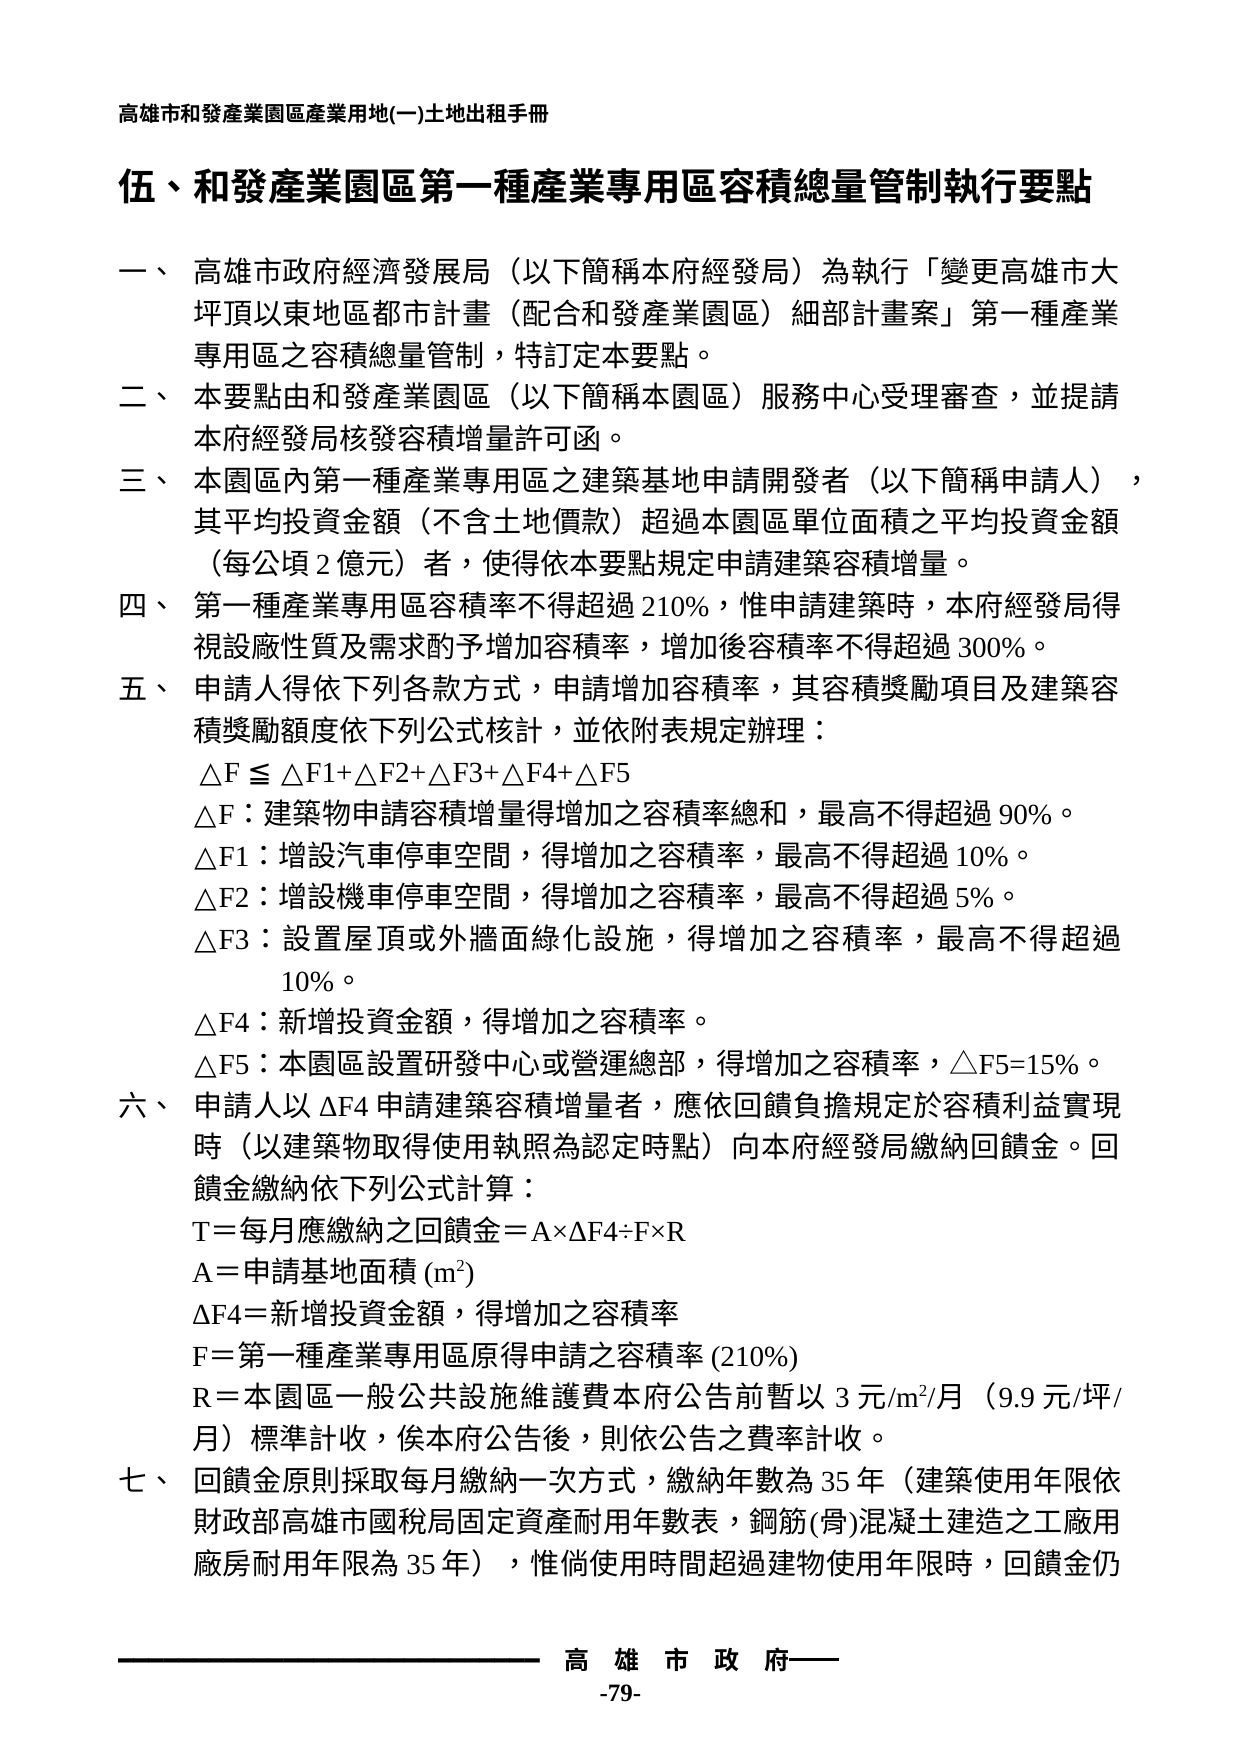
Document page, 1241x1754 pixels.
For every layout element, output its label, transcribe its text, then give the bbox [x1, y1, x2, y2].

list △F：建築物申請容積增量得增加之容積率總和，最高不得超過90%。 [192, 791, 1122, 833]
list △F2：增設機車停車空間，得增加之容積率，最高不得超過5%。 [192, 874, 1122, 916]
list △F3：設置屋頂或外牆面綠化設施，得增加之容積率，最高不得超過10%。 [192, 916, 1122, 999]
list 高雄市政府經濟發展局（以下簡稱本府經發局）為執行「變更高雄市大坪頂以東地區都市計畫（配合和發產業園區）細部計畫案」第一種產業專用區之容積總量管制，特訂定本要點。 [118, 249, 1122, 374]
list ΔF4＝新增投資金額，得增加之容積率 [192, 1291, 1122, 1333]
list 本要點由和發產業園區（以下簡稱本園區）服務中心受理審查，並提請本府經發局核發容積增量許可函。 [118, 374, 1122, 458]
list 申請人以ΔF4申請建築容積增量者，應依回饋負擔規定於容積利益實現時（以建築物取得使用執照為認定時點）向本府經發局繳納回饋金。回饋金繳納依下列公式計算： [118, 1083, 1122, 1208]
subtitle 伍、和發產業園區第一種產業專用區容積總量管制執行要點 [118, 160, 1122, 211]
list △F1：增設汽車停車空間，得增加之容積率，最高不得超過10%。 [192, 833, 1122, 874]
list 申請人得依下列各款方式，申請增加容積率，其容積獎勵項目及建築容積獎勵額度依下列公式核計，並依附表規定辦理： [118, 666, 1122, 749]
list A＝申請基地面積 (m2) [192, 1249, 1122, 1291]
list F＝第一種產業專用區原得申請之容積率 (210%) [192, 1333, 1122, 1374]
list △F ≦ △F1+△F2+△F3+△F4+△F5 [168, 749, 1122, 791]
list 第一種產業專用區容積率不得超過210%，惟申請建築時，本府經發局得視設廠性質及需求酌予增加容積率，增加後容積率不得超過300%。 [118, 583, 1122, 666]
list 本園區內第一種產業專用區之建築基地申請開發者（以下簡稱申請人），其平均投資金額（不含土地價款）超過本園區單位面積之平均投資金額（每公頃2億元）者，使得依本要點規定申請建築容積增量。 [118, 458, 1122, 583]
list T＝每月應繳納之回饋金＝A×ΔF4÷F×R [192, 1208, 1122, 1249]
list R＝本園區一般公共設施維護費本府公告前暫以3元/m2/月（9.9元/坪/月）標準計收，俟本府公告後，則依公告之費率計收。 [192, 1374, 1122, 1458]
list 回饋金原則採取每月繳納一次方式，繳納年數為35年（建築使用年限依財政部高雄市國稅局固定資產耐用年數表，鋼筋(骨)混凝土建造之工廠用廠房耐用年限為35年），惟倘使用時間超過建物使用年限時，回饋金仍 [118, 1458, 1122, 1583]
list △F5：本園區設置研發中心或營運總部，得增加之容積率，△F5=15%。 [192, 1041, 1122, 1083]
list △F4：新增投資金額，得增加之容積率。 [192, 999, 1122, 1041]
